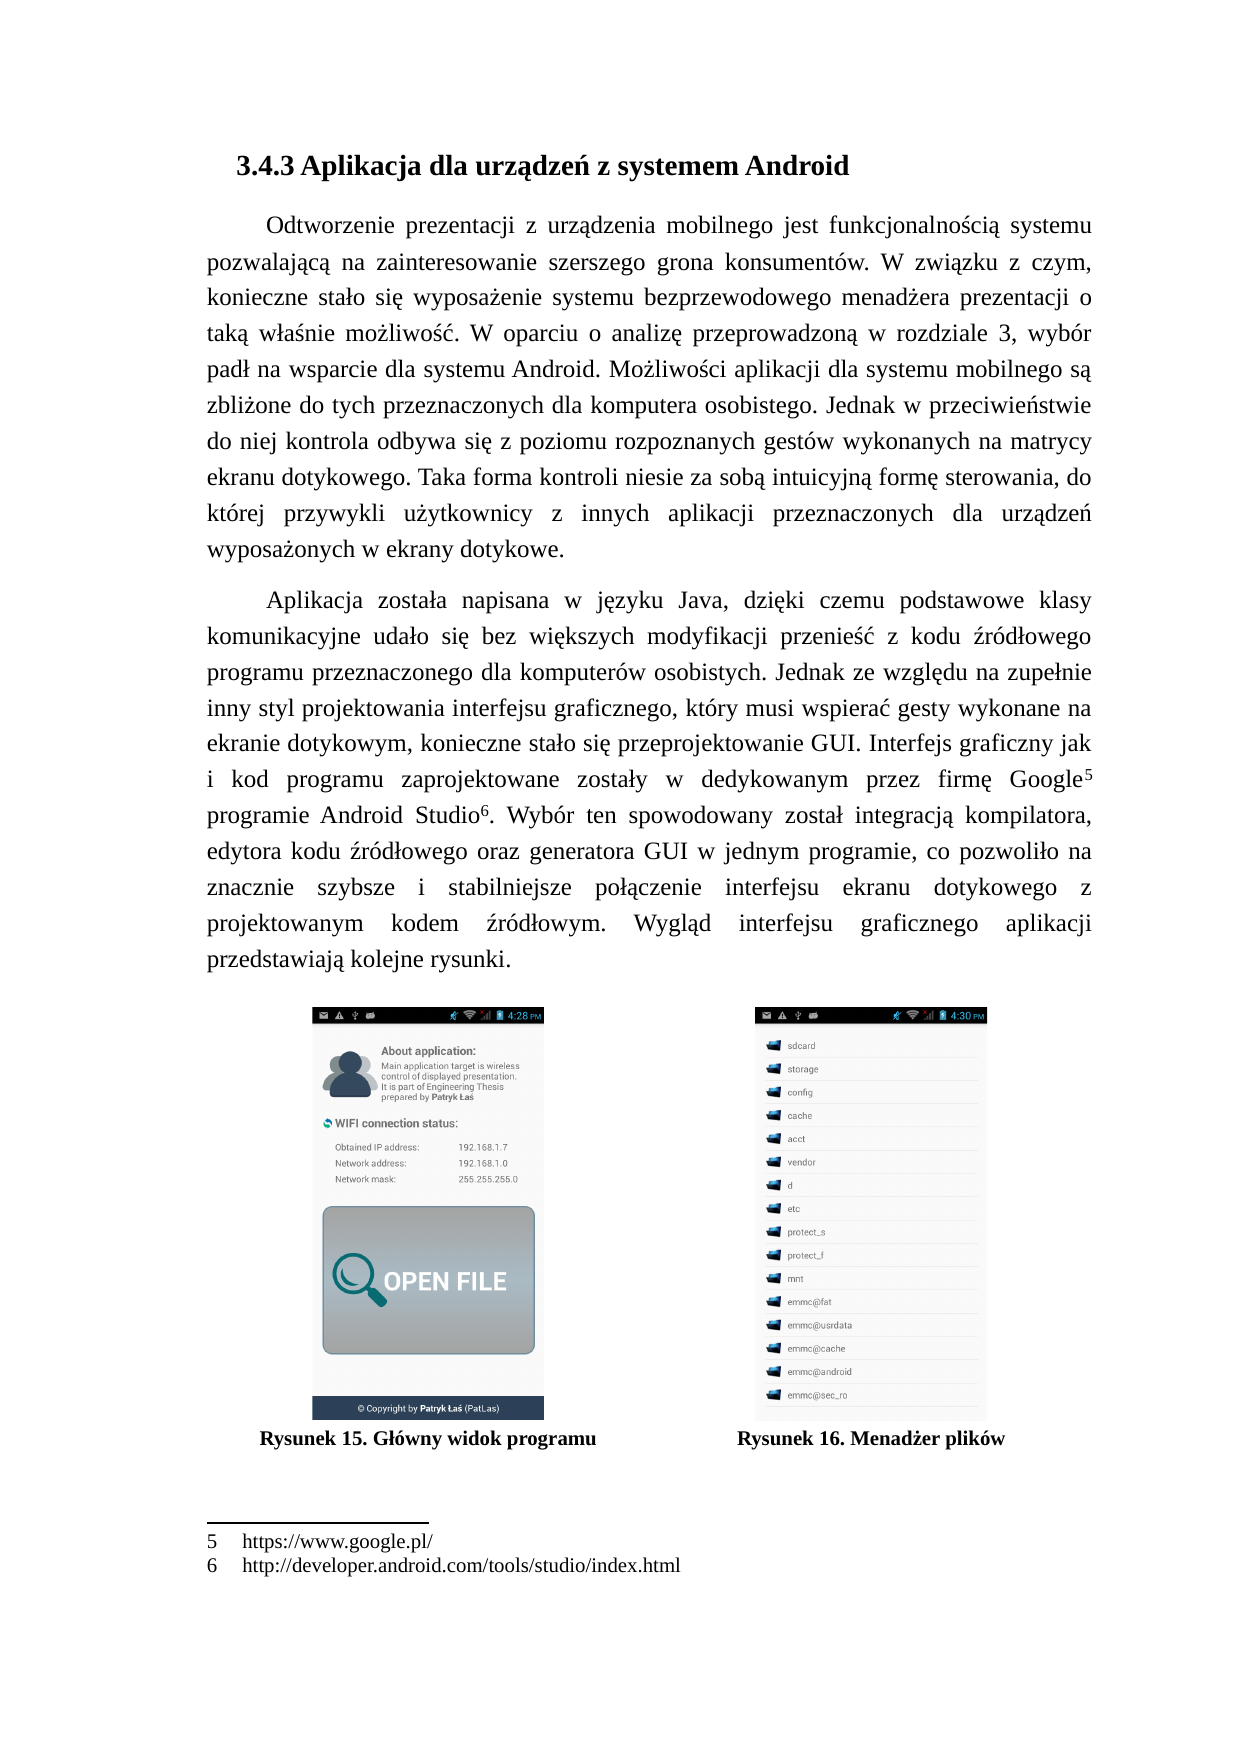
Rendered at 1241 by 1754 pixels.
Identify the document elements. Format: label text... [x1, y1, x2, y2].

text https://www.google.pl/ [207, 1529, 1093, 1553]
text Aplikacja została napisana w języku Java, dzięki czemu podstawowe klasy komunikacyjne udało się bez większych modyfikacji przenieść z kodu źródłowego programu przeznaczonego dla komputerów osobistych. Jednak ze względu na zupełnie inny styl projektowania interfejsu graficznego, który musi wspierać gesty wykonane na ekranie dotykowym, konieczne stało się przeprojektowanie GUI. Interfejs graficzny jak i kod programu zaprojektowane zostały w dedykowanym przez firmę Google programie Android Studio. Wybór ten spowodowany został integracją kompilatora, edytora kodu źródłowego oraz generatora GUI w jednym programie, co pozwoliło na znacznie szybsze i stabilniejsze połączenie interfejsu ekranu dotykowego z projektowanym kodem źródłowym. Wygląd interfejsu graficznego aplikacji przedstawiają kolejne rysunki. [207, 585, 1093, 973]
table_header Rysunek 15. Główny widok programu [207, 995, 649, 1486]
text Odtworzenie prezentacji z urządzenia mobilnego jest funkcjonalnością systemu pozwalającą na zainteresowanie szerszego grona konsumentów. W związku z czym, konieczne stało się wyposażenie systemu bezprzewodowego menadżera prezentacji o taką właśnie możliwość. W oparciu o analizę przeprowadzoną w rozdziale 3, wybór padł na wsparcie dla systemu Android. Możliwości aplikacji dla systemu mobilnego są zbliżone do tych przeznaczonych dla komputera osobistego. Jednak w przeciwieństwie do niej kontrola odbywa się z poziomu rozpoznanych gestów wykonanych na matrycy ekranu dotykowego. Taka forma kontroli niesie za sobą intuicyjną formę sterowania, do której przywykli użytkownicy z innych aplikacji przeznaczonych dla urządzeń wyposażonych w ekrany dotykowe. [207, 211, 1093, 563]
text http://developer.android.com/tools/studio/index.html [207, 1553, 1093, 1577]
picture [755, 1007, 988, 1421]
table_header Rysunek 16. Menadżer plików [650, 995, 1093, 1486]
picture [312, 1007, 544, 1420]
subtitle 3.4.3 Aplikacja dla urządzeń z systemem Android [207, 148, 1093, 181]
